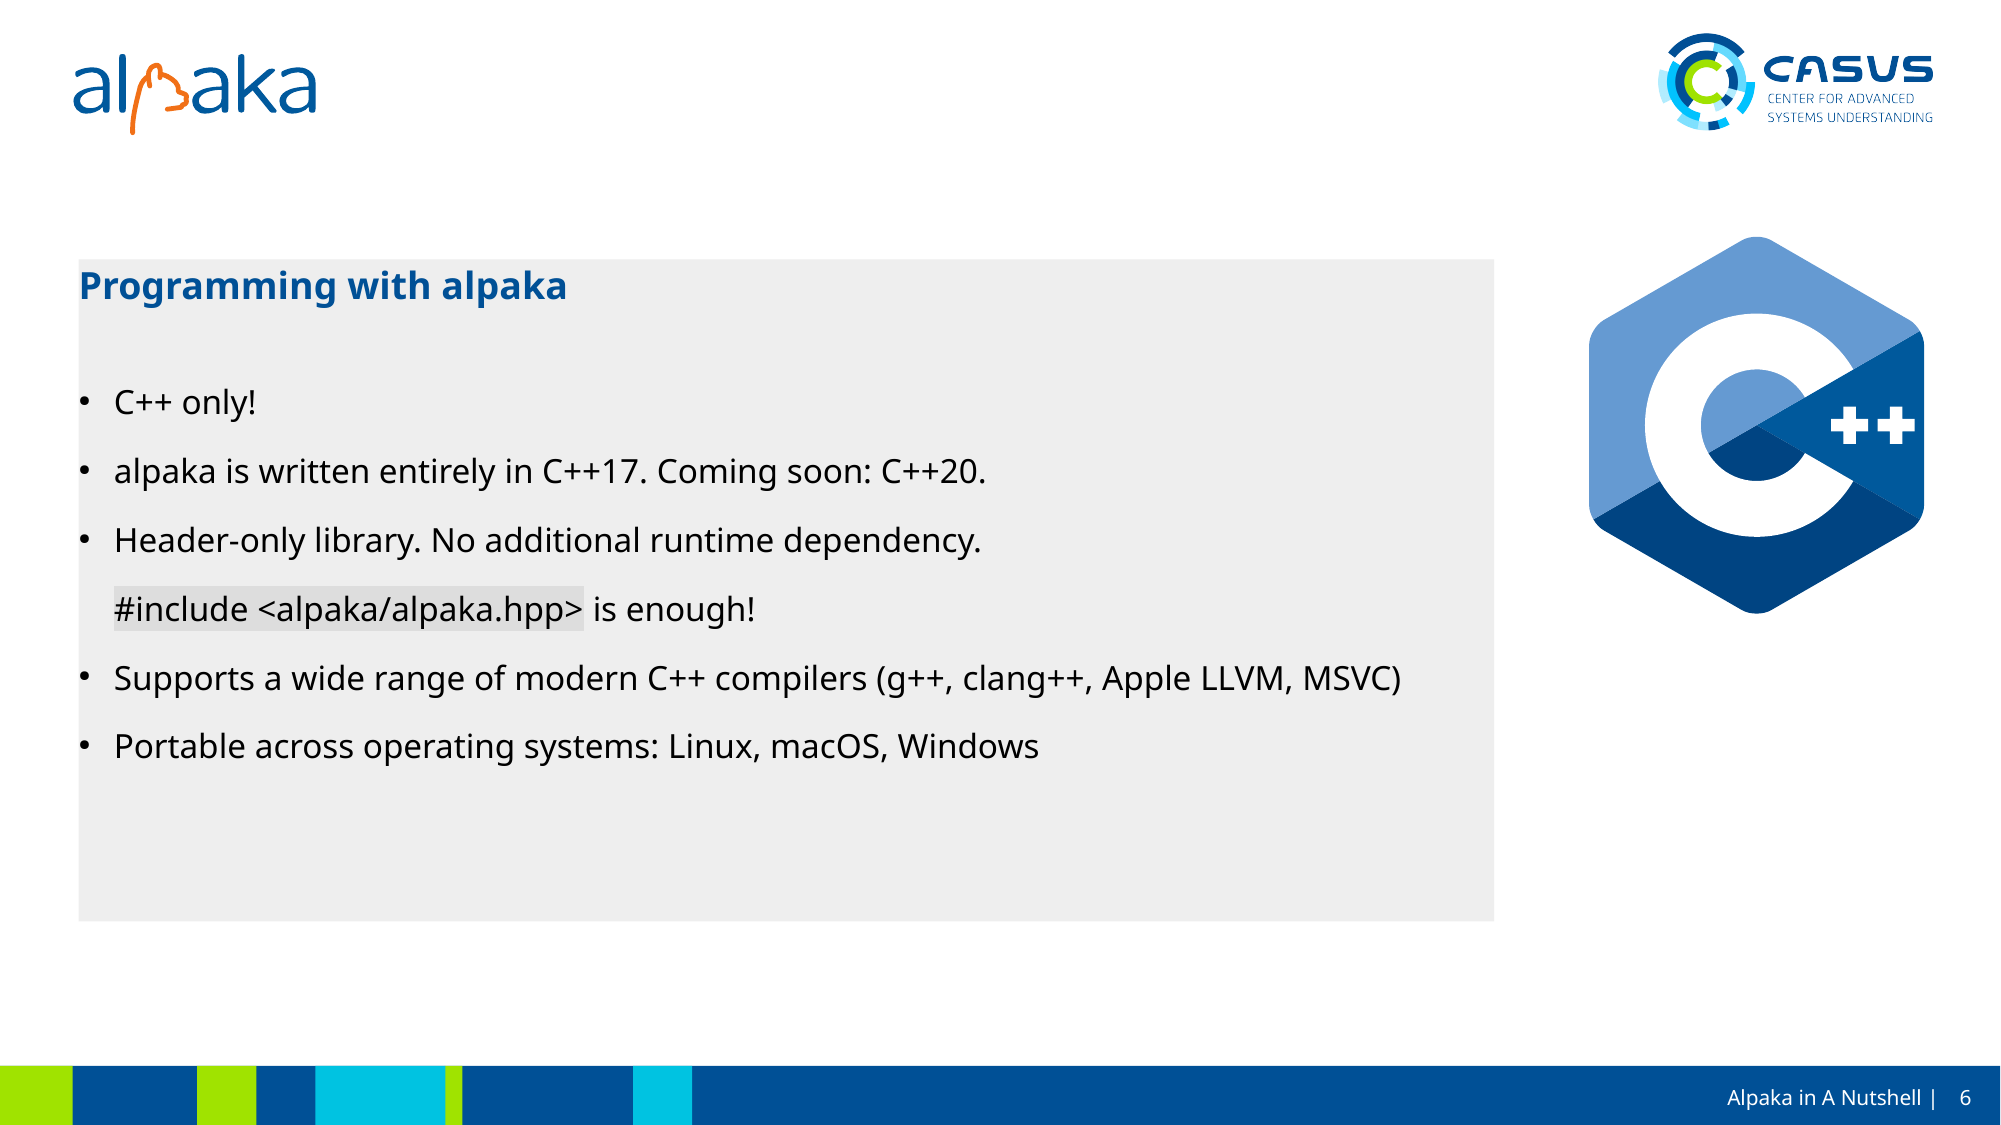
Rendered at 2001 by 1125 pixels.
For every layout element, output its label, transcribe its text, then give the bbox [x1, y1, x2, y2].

list Programming with alpaka C++ only! alpaka is written entirely in C++17. Coming soon: C++20. Header-only library. No additional runtime dependency. #include <alpaka/alpaka.hpp> is enough! Supports a wide range of modern C++ compilers (g++, clang++, Apple LLVM, MSVC) Portable across operating systems: Linux, macOS, Windows [78, 259, 1495, 922]
picture [1658, 33, 1933, 131]
picture [72, 53, 317, 136]
picture [1588, 236, 1925, 615]
